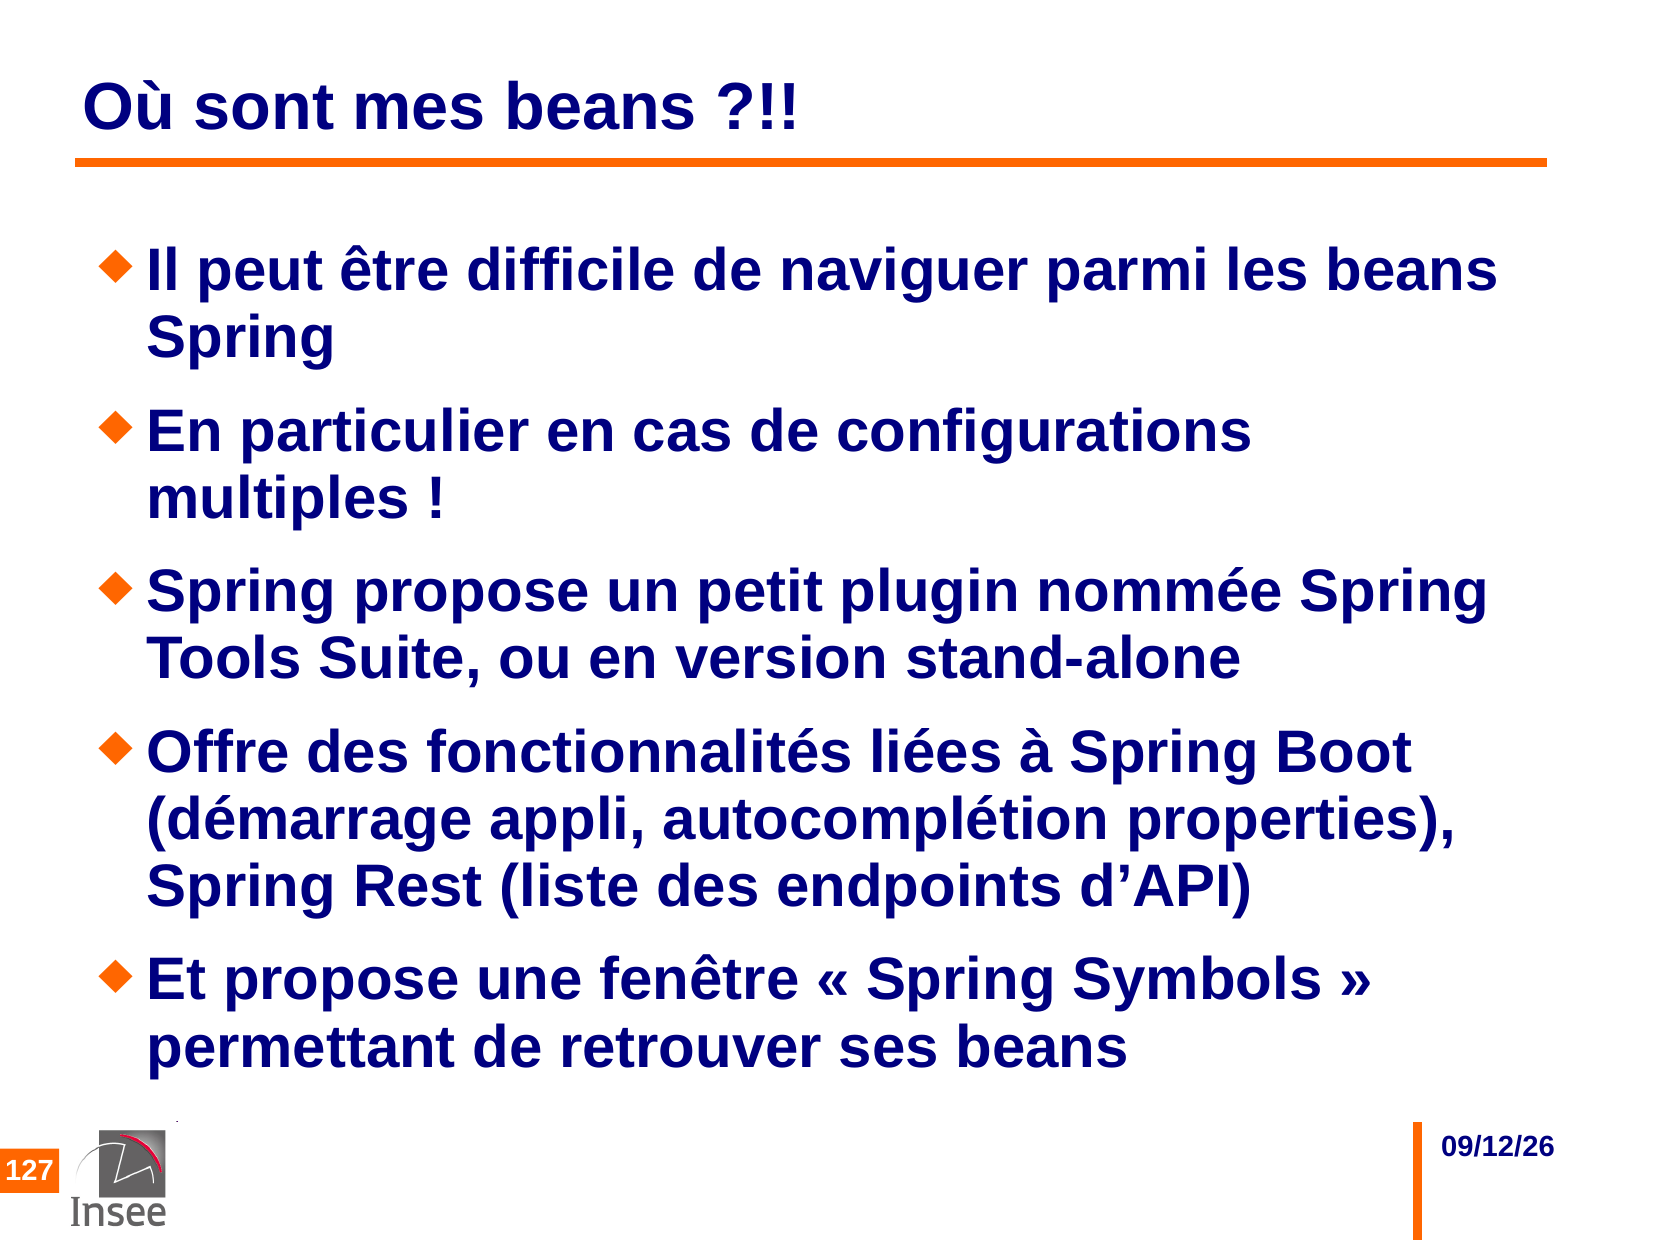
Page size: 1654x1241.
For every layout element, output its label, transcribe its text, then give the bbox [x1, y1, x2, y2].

list Il peut être difficile de naviguer parmi les beans Spring En particulier en cas de configurations multiples ! Spring propose un petit plugin nommée Spring Tools Suite, ou en version stand-alone Offre des fonctionnalités liées à Spring Boot (démarrage appli, autocomplétion properties), Spring Rest (liste des endpoints d’API) Et propose une fenêtre « Spring Symbols » permettant de retrouver ses beans [82, 236, 1548, 1087]
title Où sont mes beans ?!! [82, 49, 1619, 163]
picture [62, 1121, 178, 1241]
